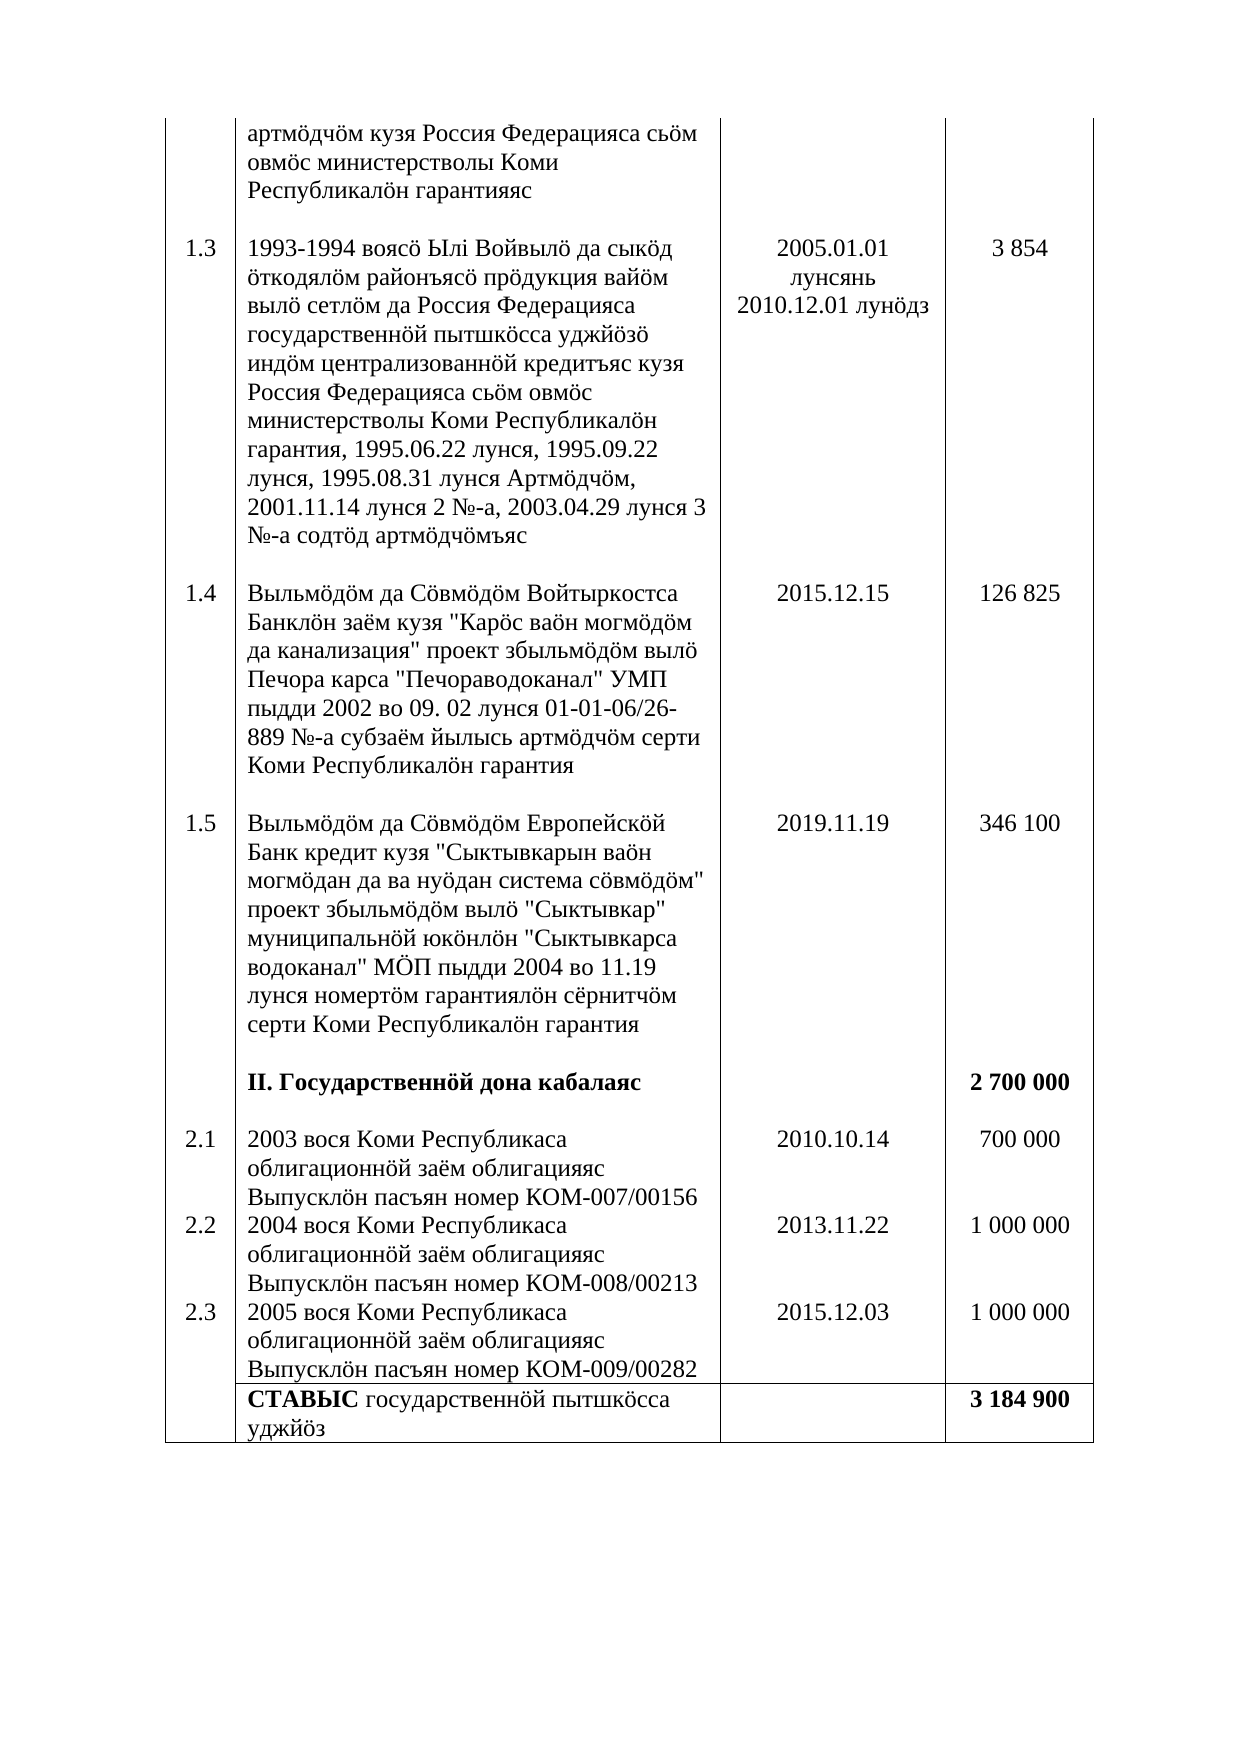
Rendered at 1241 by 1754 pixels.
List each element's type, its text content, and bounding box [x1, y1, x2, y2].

table_cell [721, 1067, 945, 1124]
table_cell 3 184 900 [946, 1384, 1093, 1442]
table_cell Выльмöдöм да Сöвмöдöм Войтыркостса Банклöн заём кузя "Карöс ваöн могмöдöм да канализация" проект збыльмöдöм вылö Печора карса "Печораводоканал" УМП пыдди 2002 во 09. 02 лунся 01-01-06/26-889 №-а субзаём йылысь артмöдчöм серти Коми Республикалöн гарантия [236, 578, 720, 808]
table_cell 700 000 [946, 1124, 1093, 1211]
table_cell Выльмöдöм да Сöвмöдöм Европейскöй Банк кредит кузя "Сыктывкарын ваöн могмöдан да ва нуöдан система сöвмöдöм" проект збыльмöдöм вылö "Сыктывкар" муниципальнöй юкöнлöн "Сыктывкарса водоканал" МÖП пыдди 2004 во 11.19 лунся номертöм гарантиялöн сёрнитчöм серти Коми Республикалöн гарантия [236, 808, 720, 1067]
table_cell 2019.11.19 [721, 808, 945, 1067]
table_cell 346 100 [946, 808, 1093, 1067]
table_cell 1.3 [166, 233, 235, 578]
table_cell 2003 вося Коми Республикаса облигационнöй заём облигацияяс Выпусклöн пасъян номер КОМ-007/00156 [236, 1124, 720, 1211]
table_cell 2.1 [166, 1124, 235, 1211]
table_cell [946, 118, 1093, 233]
table_cell СТАВЫС государственнöй пытшкöсса уджйöз [236, 1384, 720, 1442]
table_cell 126 825 [946, 578, 1093, 808]
table_cell [721, 118, 945, 233]
table_cell 1.5 [166, 808, 235, 1067]
table_cell 1 000 000 [946, 1297, 1093, 1383]
table_cell 2.3 [166, 1297, 235, 1383]
table_cell 2013.11.22 [721, 1211, 945, 1297]
table_cell 2015.12.03 [721, 1297, 945, 1383]
table_cell [166, 1067, 235, 1124]
table_cell 2015.12.15 [721, 578, 945, 808]
table_cell [721, 1384, 945, 1442]
table_cell 3 854 [946, 233, 1093, 578]
table_cell артмöдчöм кузя Россия Федерацияса сьöм овмöс министерстволы Коми Республикалöн гарантияяс [236, 118, 720, 233]
table_cell II. Государственнöй дона кабалаяс [236, 1067, 720, 1124]
table_cell 1.4 [166, 578, 235, 808]
table_cell 1993-1994 воясö Ылi Войвылö да сыкöд öткодялöм районъясö прöдукция вайöм вылö сетлöм да Россия Федерацияса государственнöй пытшкöсса уджйöзö индöм централизованнöй кредитъяс кузя Россия Федерацияса сьöм овмöс министерстволы Коми Республикалöн гарантия, 1995.06.22 лунся, 1995.09.22 лунся, 1995.08.31 лунся Артмöдчöм, 2001.11.14 лунся 2 №-а, 2003.04.29 лунся 3 №-а содтöд артмöдчöмъяс [236, 233, 720, 578]
table_cell 2005 вося Коми Республикаса облигационнöй заём облигацияяс Выпусклöн пасъян номер КОМ-009/00282 [236, 1297, 720, 1383]
table_cell 2 700 000 [946, 1067, 1093, 1124]
table_cell [166, 118, 235, 233]
table_cell 1 000 000 [946, 1211, 1093, 1297]
table_cell 2004 вося Коми Республикаса облигационнöй заём облигацияяс Выпусклöн пасъян номер КОМ-008/00213 [236, 1211, 720, 1297]
table_cell 2005.01.01 лунсянь 2010.12.01 лунöдз [721, 233, 945, 578]
table_cell 2010.10.14 [721, 1124, 945, 1211]
table_cell [166, 1383, 235, 1442]
table_cell 2.2 [166, 1211, 235, 1297]
